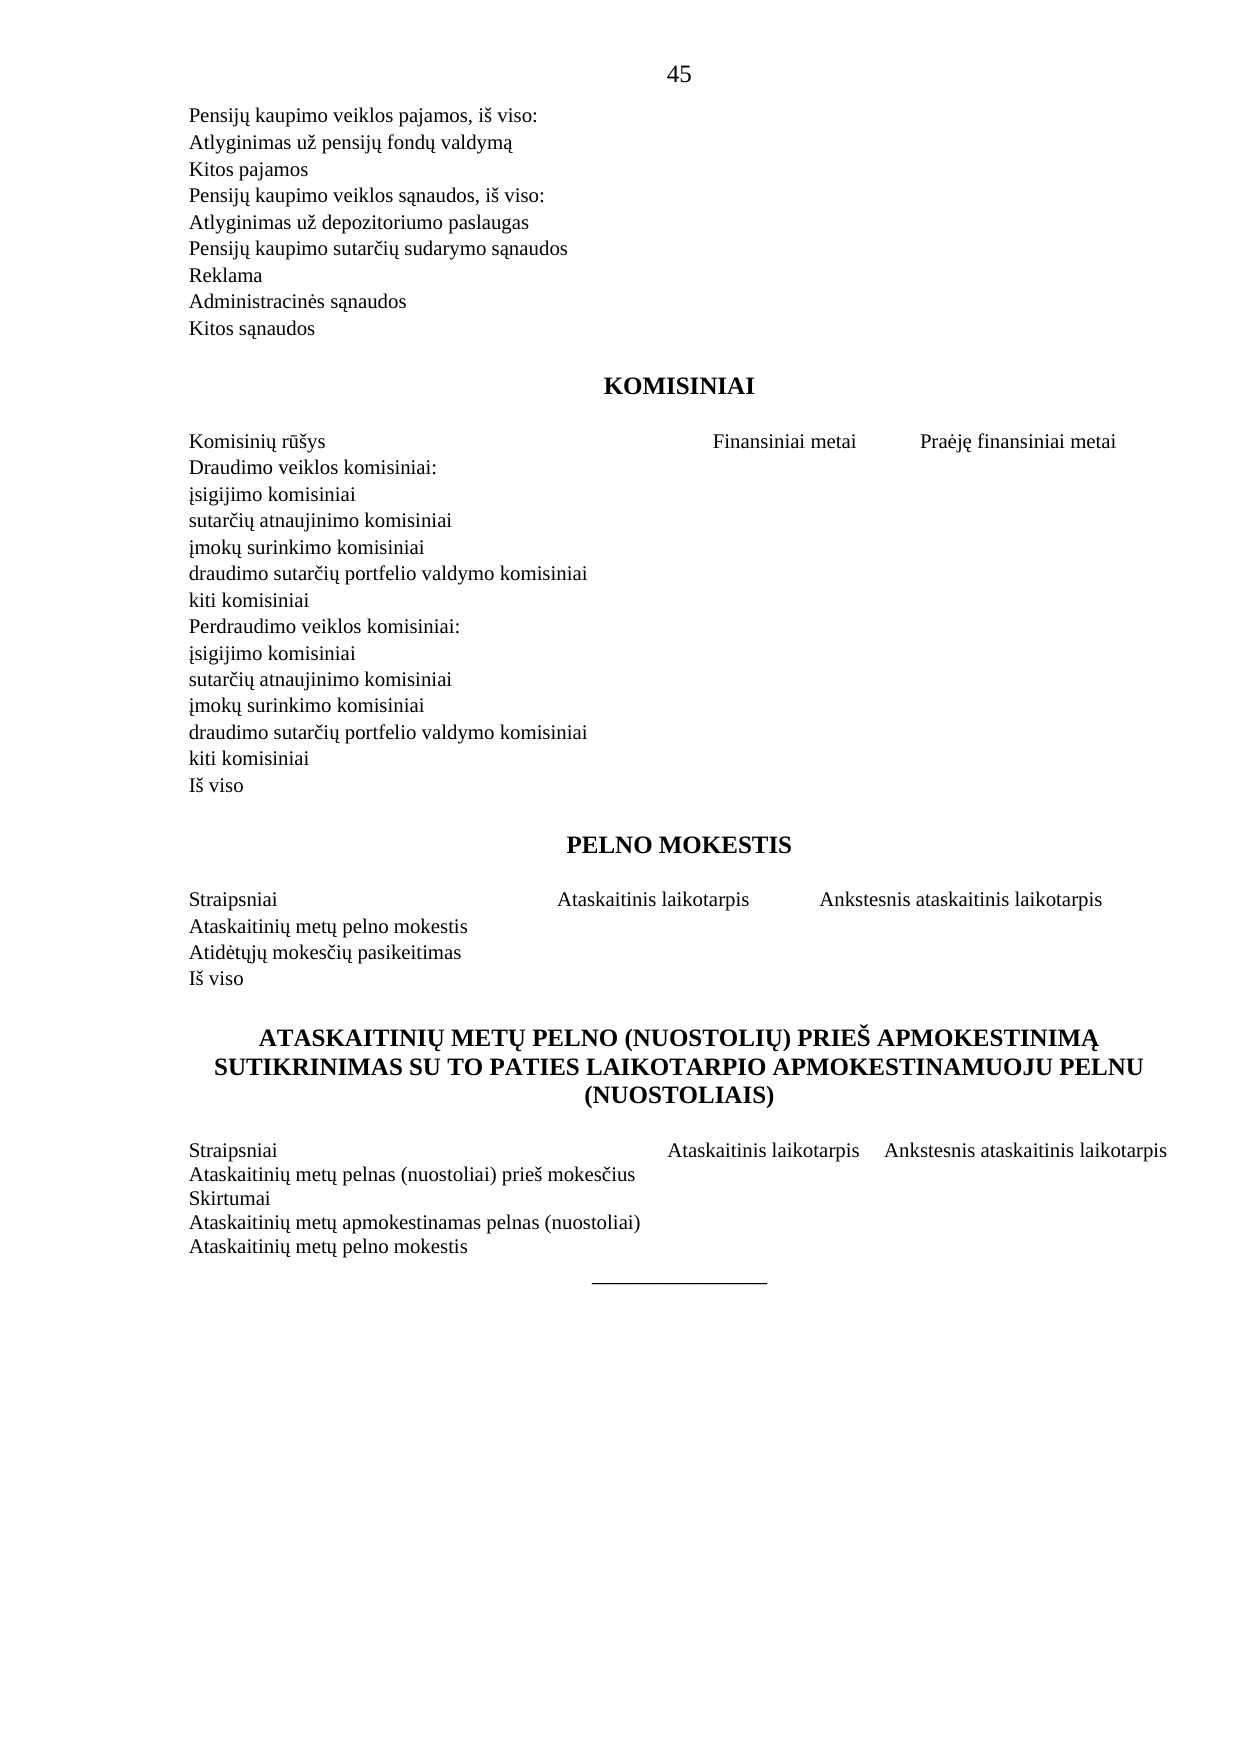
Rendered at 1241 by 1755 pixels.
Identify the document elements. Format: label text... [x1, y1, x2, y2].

table_cell Atlyginimas už pensijų fondų valdymą [177, 130, 689, 157]
table_cell [902, 210, 1181, 236]
table_cell Kitos sąnaudos [177, 316, 689, 342]
text KOMISINIAI [177, 371, 1181, 400]
table_cell [546, 914, 808, 940]
table_cell [656, 1210, 873, 1234]
table_cell draudimo sutarčių portfelio valdymo komisiniai [177, 720, 701, 746]
table_cell [909, 773, 1181, 801]
table_cell [902, 236, 1181, 263]
table_cell [902, 157, 1181, 183]
table_cell Ataskaitinių metų pelno mokestis [177, 914, 546, 940]
table_cell [902, 130, 1181, 157]
table_cell [689, 130, 902, 157]
table_header Ankstesnis ataskaitinis laikotarpis [808, 887, 1181, 913]
table_cell [909, 640, 1181, 667]
table_cell [689, 263, 902, 289]
table_cell Atidėtųjų mokesčių pasikeitimas [177, 940, 546, 966]
table_cell [689, 289, 902, 316]
table_cell Ataskaitinių metų pelno mokestis [177, 1234, 656, 1258]
table_cell [902, 183, 1181, 210]
table_cell Reklama [177, 263, 689, 289]
table_cell [689, 104, 902, 130]
table_cell [902, 263, 1181, 289]
table_cell [701, 535, 908, 561]
table_cell Iš viso [177, 966, 546, 994]
text PELNO MOKESTIS [177, 830, 1181, 858]
table_cell Perdraudimo veiklos komisiniai: [177, 614, 701, 640]
table_cell [689, 316, 902, 342]
table_cell [909, 588, 1181, 614]
table_cell [909, 746, 1181, 773]
table_cell Administracinės sąnaudos [177, 289, 689, 316]
table_cell [902, 289, 1181, 316]
table_cell [873, 1186, 1181, 1210]
table_cell Ataskaitinių metų pelnas (nuostoliai) prieš mokesčius [177, 1162, 656, 1186]
table_cell [546, 966, 808, 994]
table_header Finansiniai metai [701, 429, 908, 455]
table_cell [689, 210, 902, 236]
table_cell [701, 693, 908, 720]
text ATASKAITINIŲ METŲ PELNO (NUOSTOLIŲ) PRIEŠ APMOKESTINIMĄ SUTIKRINIMAS SU TO PATIES LAIKOTARPIO APMOKESTINAMUOJU PELNU (NUOSTOLIAIS) [177, 1023, 1181, 1109]
table_cell [909, 455, 1181, 482]
table_header Ataskaitinis laikotarpis [656, 1138, 873, 1162]
table_header Praėję finansiniai metai [909, 429, 1181, 455]
table_cell [909, 561, 1181, 587]
table_cell [546, 940, 808, 966]
table_cell įsigijimo komisiniai [177, 640, 701, 667]
table_cell [873, 1162, 1181, 1186]
table_cell [701, 746, 908, 773]
table_cell [701, 455, 908, 482]
table_header Komisinių rūšys [177, 429, 701, 455]
table_cell Skirtumai [177, 1186, 656, 1210]
table_cell Pensijų kaupimo veiklos pajamos, iš viso: [177, 104, 689, 130]
table_cell [909, 508, 1181, 534]
table_cell Pensijų kaupimo veiklos sąnaudos, iš viso: [177, 183, 689, 210]
text ______________ [177, 1258, 1181, 1287]
table_cell [909, 614, 1181, 640]
table_cell Draudimo veiklos komisiniai: [177, 455, 701, 482]
table_cell draudimo sutarčių portfelio valdymo komisiniai [177, 561, 701, 587]
table_cell [701, 773, 908, 801]
table_header Ataskaitinis laikotarpis [546, 887, 808, 913]
table_cell [808, 914, 1181, 940]
table_cell Pensijų kaupimo sutarčių sudarymo sąnaudos [177, 236, 689, 263]
table_cell [689, 236, 902, 263]
table_cell [701, 614, 908, 640]
table_cell [909, 535, 1181, 561]
table_cell įmokų surinkimo komisiniai [177, 535, 701, 561]
table_header Straipsniai [177, 887, 546, 913]
table_cell [902, 316, 1181, 342]
table_cell [701, 588, 908, 614]
table_cell [701, 667, 908, 693]
table_cell [701, 720, 908, 746]
table_cell sutarčių atnaujinimo komisiniai [177, 667, 701, 693]
table_cell [689, 183, 902, 210]
table_cell Kitos pajamos [177, 157, 689, 183]
table_cell [808, 966, 1181, 994]
table_cell [701, 508, 908, 534]
table_cell [656, 1234, 873, 1258]
table_cell [909, 482, 1181, 508]
table_cell Iš viso [177, 773, 701, 801]
table_cell kiti komisiniai [177, 746, 701, 773]
table_cell [689, 157, 902, 183]
table_cell [808, 940, 1181, 966]
table_cell [909, 667, 1181, 693]
table_cell kiti komisiniai [177, 588, 701, 614]
table_cell [873, 1234, 1181, 1258]
table_cell [656, 1162, 873, 1186]
table_cell įsigijimo komisiniai [177, 482, 701, 508]
table_cell [909, 720, 1181, 746]
table_cell įmokų surinkimo komisiniai [177, 693, 701, 720]
table_cell [701, 640, 908, 667]
table_header Ankstesnis ataskaitinis laikotarpis [873, 1138, 1181, 1162]
table_cell [909, 693, 1181, 720]
table_header Straipsniai [177, 1138, 656, 1162]
table_cell [902, 104, 1181, 130]
table_cell [656, 1186, 873, 1210]
table_cell Atlyginimas už depozitoriumo paslaugas [177, 210, 689, 236]
table_cell [701, 482, 908, 508]
table_cell [701, 561, 908, 587]
table_cell sutarčių atnaujinimo komisiniai [177, 508, 701, 534]
table_cell [873, 1210, 1181, 1234]
table_cell Ataskaitinių metų apmokestinamas pelnas (nuostoliai) [177, 1210, 656, 1234]
